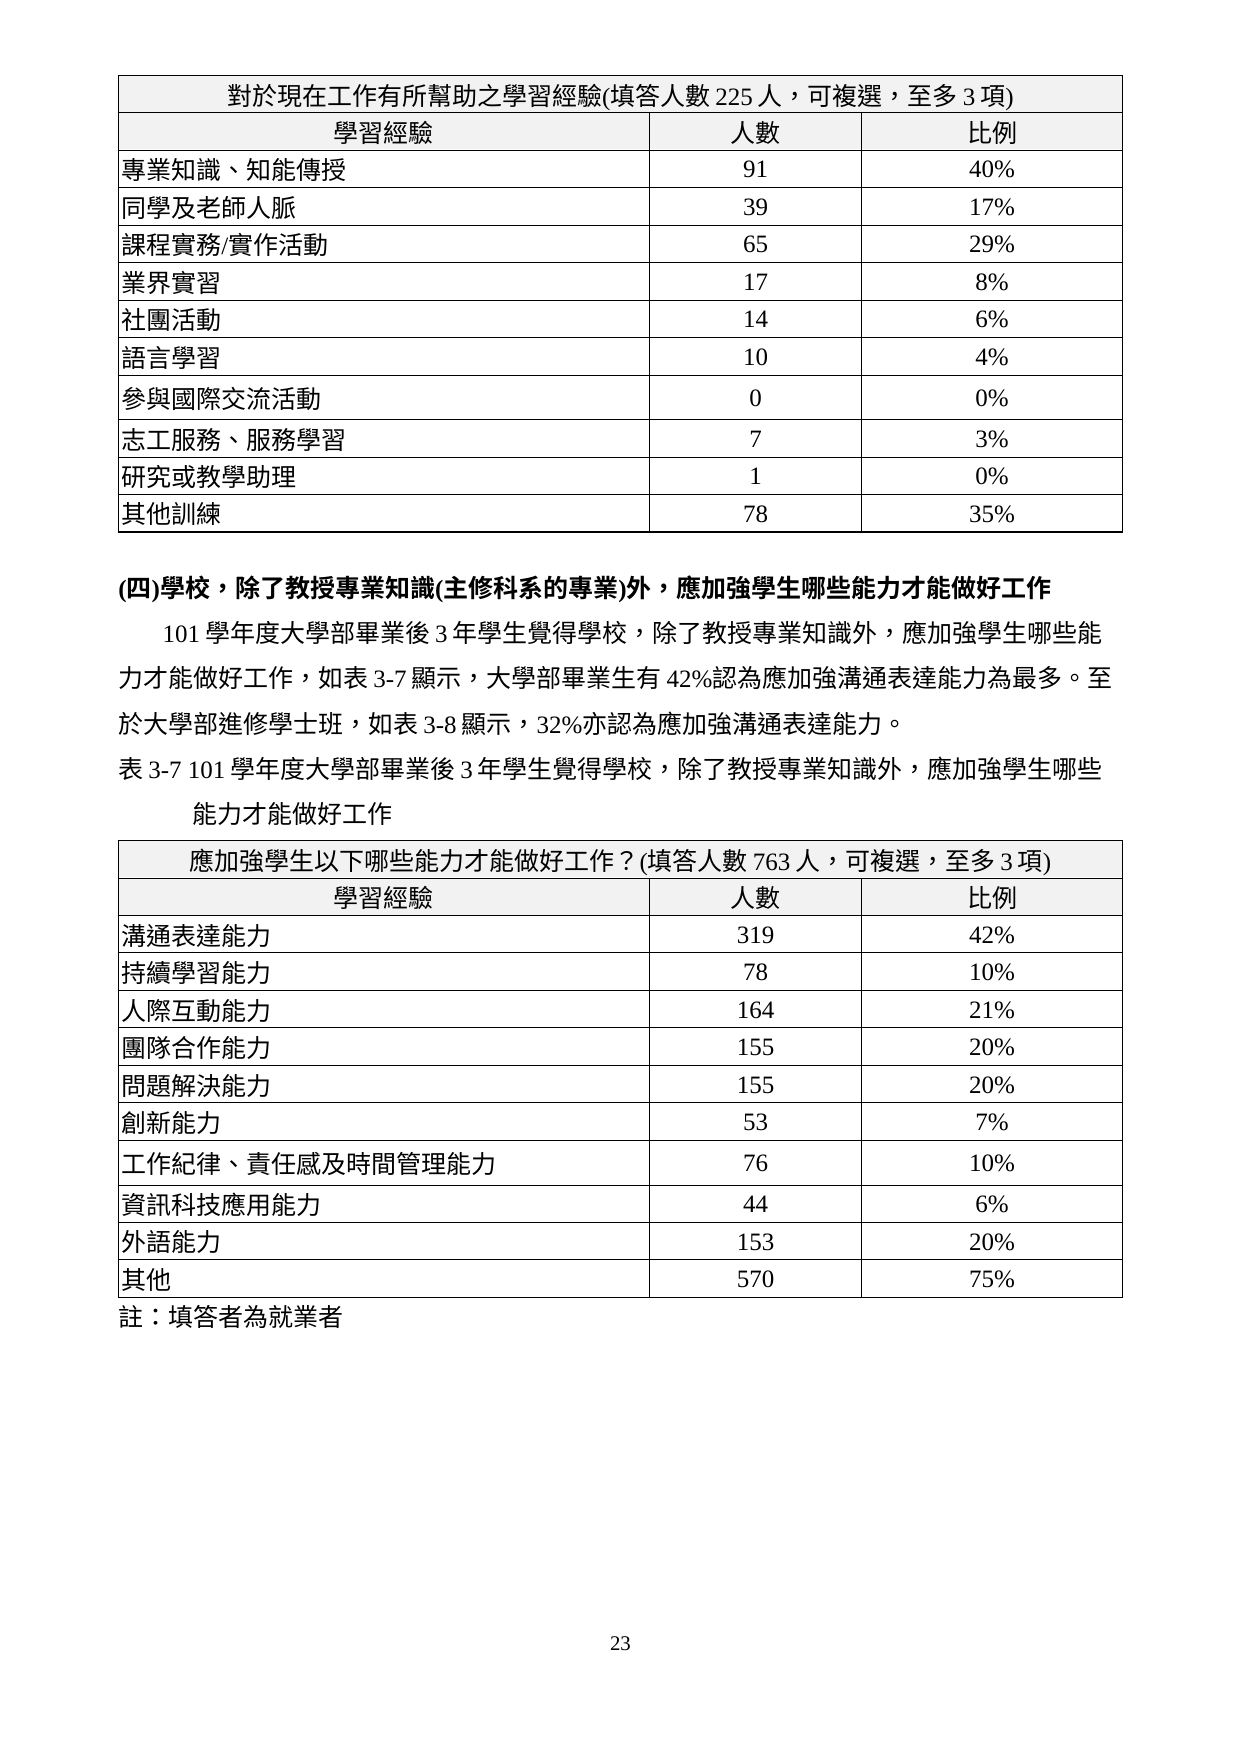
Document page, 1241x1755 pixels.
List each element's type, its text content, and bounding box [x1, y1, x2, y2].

text 註：填答者為就業者 [118, 1298, 1122, 1334]
table_cell 6% [862, 301, 1122, 337]
table_cell 團隊合作能力 [119, 1028, 649, 1065]
table_cell 76 [650, 1141, 861, 1184]
table_cell 35% [862, 495, 1122, 531]
table_cell 持續學習能力 [119, 953, 649, 990]
table_cell 75% [862, 1260, 1122, 1297]
table_cell 專業知識、知能傳授 [119, 151, 649, 187]
table_cell 7% [862, 1103, 1122, 1140]
table_cell 42% [862, 916, 1122, 952]
table_cell 4% [862, 338, 1122, 374]
table_cell 人數 [650, 879, 861, 915]
table_cell 29% [862, 226, 1122, 262]
table_cell 學習經驗 [119, 113, 649, 149]
text (四)學校，除了教授專業知識(主修科系的專業)外，應加強學生哪些能力才能做好工作 [118, 568, 1122, 604]
table_cell 91 [650, 151, 861, 187]
table_header 應加強學生以下哪些能力才能做好工作？(填答人數763人，可複選，至多3項) [119, 841, 1122, 877]
table_cell 外語能力 [119, 1223, 649, 1259]
table_cell 志工服務、服務學習 [119, 420, 649, 457]
table_cell 21% [862, 991, 1122, 1027]
table_cell 0% [862, 376, 1122, 419]
table_cell 44 [650, 1186, 861, 1222]
text 101學年度大學部畢業後3年學生覺得學校，除了教授專業知識外，應加強學生哪些能力才能做好工作，如表3-7顯示，大學部畢業生有42%認為應加強溝通表達能力為最多。至於大學部進修學士班，如表3-8顯示，32%亦認為應加強溝通表達能力。 [118, 614, 1122, 741]
table_cell 20% [862, 1028, 1122, 1065]
table_cell 10% [862, 1141, 1122, 1184]
table_cell 10% [862, 953, 1122, 990]
table_cell 40% [862, 151, 1122, 187]
table_cell 研究或教學助理 [119, 458, 649, 494]
table_cell 比例 [862, 879, 1122, 915]
table_cell 53 [650, 1103, 861, 1140]
table_cell 14 [650, 301, 861, 337]
table_cell 10 [650, 338, 861, 374]
table_cell 語言學習 [119, 338, 649, 374]
table_cell 其他訓練 [119, 495, 649, 531]
table_cell 17% [862, 188, 1122, 224]
table_cell 0 [650, 376, 861, 419]
table_cell 工作紀律、責任感及時間管理能力 [119, 1141, 649, 1184]
table_cell 創新能力 [119, 1103, 649, 1140]
table_cell 7 [650, 420, 861, 457]
table_cell 課程實務/實作活動 [119, 226, 649, 262]
table_cell 其他 [119, 1260, 649, 1297]
table_cell 65 [650, 226, 861, 262]
table_header 對於現在工作有所幫助之學習經驗(填答人數225人，可複選，至多3項) [119, 76, 1122, 112]
table_cell 同學及老師人脈 [119, 188, 649, 224]
table_cell 20% [862, 1066, 1122, 1102]
table_cell 570 [650, 1260, 861, 1297]
table_cell 問題解決能力 [119, 1066, 649, 1102]
table_cell 學習經驗 [119, 879, 649, 915]
table_cell 8% [862, 263, 1122, 299]
table_cell 人際互動能力 [119, 991, 649, 1027]
table_cell 78 [650, 495, 861, 531]
table_cell 資訊科技應用能力 [119, 1186, 649, 1222]
table_cell 20% [862, 1223, 1122, 1259]
table_cell 6% [862, 1186, 1122, 1222]
table_cell 人數 [650, 113, 861, 149]
table_cell 0% [862, 458, 1122, 494]
table_cell 78 [650, 953, 861, 990]
table_cell 153 [650, 1223, 861, 1259]
table_cell 社團活動 [119, 301, 649, 337]
table_cell 155 [650, 1066, 861, 1102]
table_cell 164 [650, 991, 861, 1027]
text 表3-7 101學年度大學部畢業後3年學生覺得學校，除了教授專業知識外，應加強學生哪些能力才能做好工作 [118, 749, 1122, 831]
table_cell 39 [650, 188, 861, 224]
table_cell 溝通表達能力 [119, 916, 649, 952]
table_cell 17 [650, 263, 861, 299]
table_cell 155 [650, 1028, 861, 1065]
table_cell 比例 [862, 113, 1122, 149]
table_cell 參與國際交流活動 [119, 376, 649, 419]
table_cell 3% [862, 420, 1122, 457]
table_cell 1 [650, 458, 861, 494]
table_cell 319 [650, 916, 861, 952]
table_cell 業界實習 [119, 263, 649, 299]
